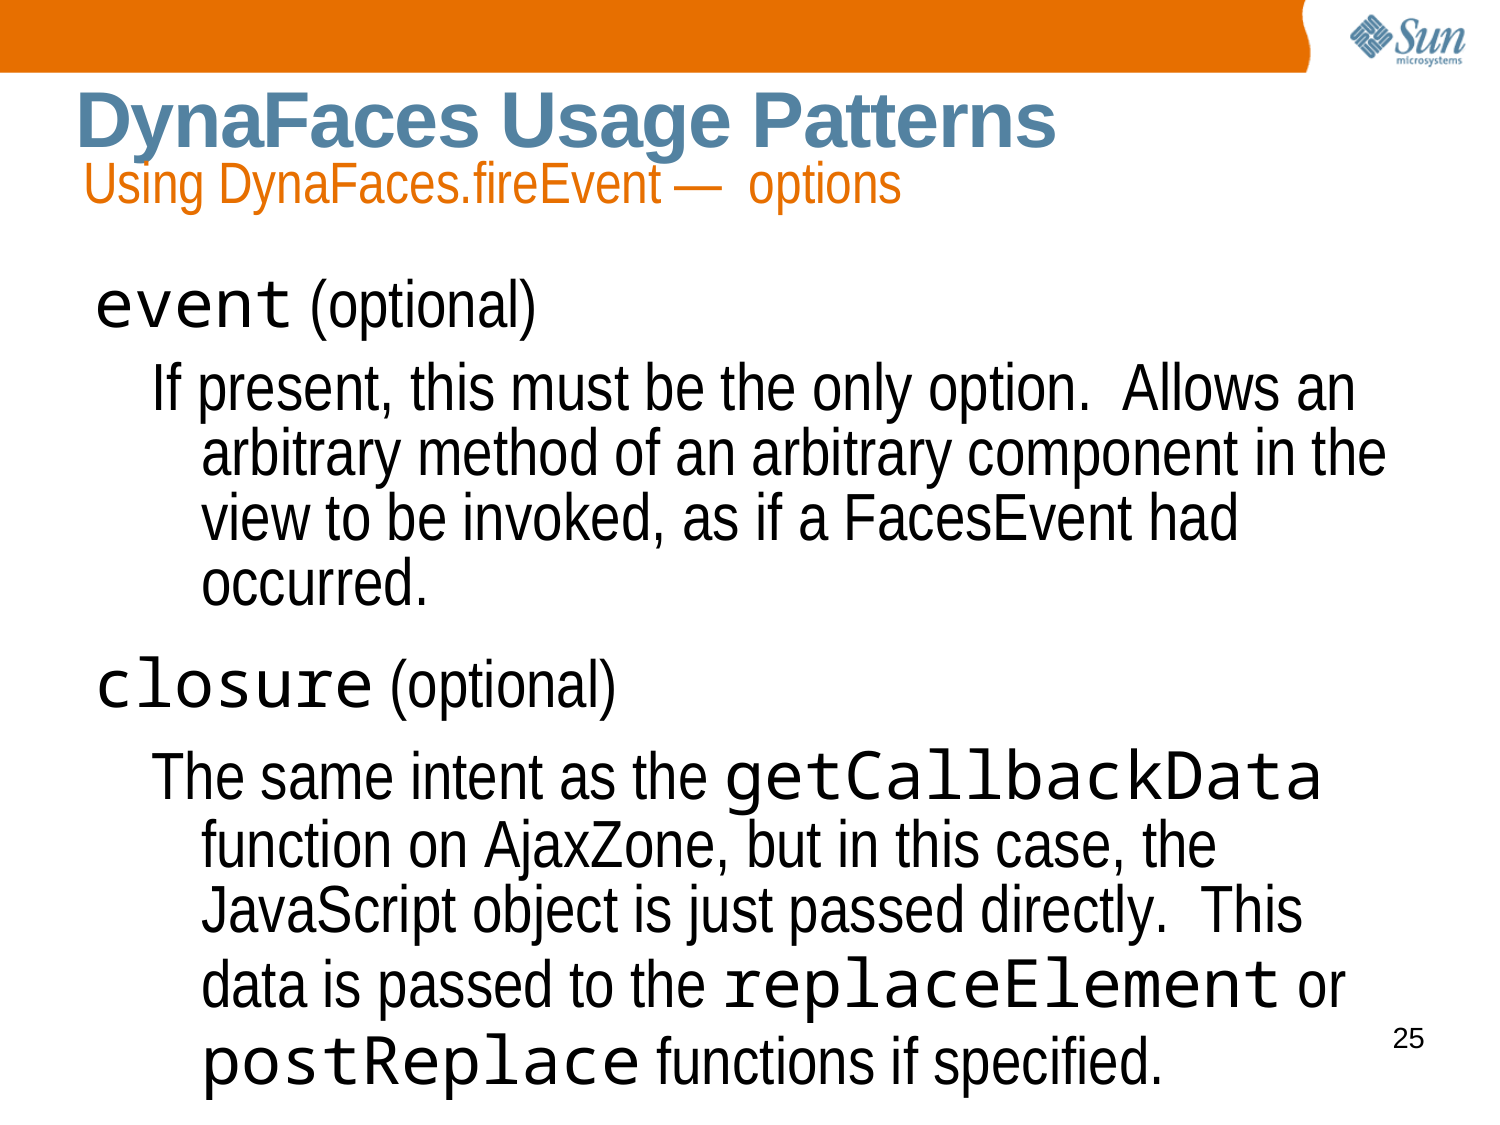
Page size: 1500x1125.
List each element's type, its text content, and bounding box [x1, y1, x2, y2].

picture [0, 0, 1500, 75]
text_box Using DynaFaces.fireEvent — options [83, 157, 1351, 225]
title DynaFaces Usage Patterns [75, 83, 1437, 188]
list event (optional) If present, this must be the only option. Allows an arbitrary method of an arbitrary component in the view to be invoked, as if a FacesEvent had occurred. closure (optional) The same intent as the getCallbackData function on AjaxZone, but in this case, the JavaScript object is just passed directly. This data is passed to the replaceElement or postReplace functions if specified. [75, 265, 1412, 1096]
